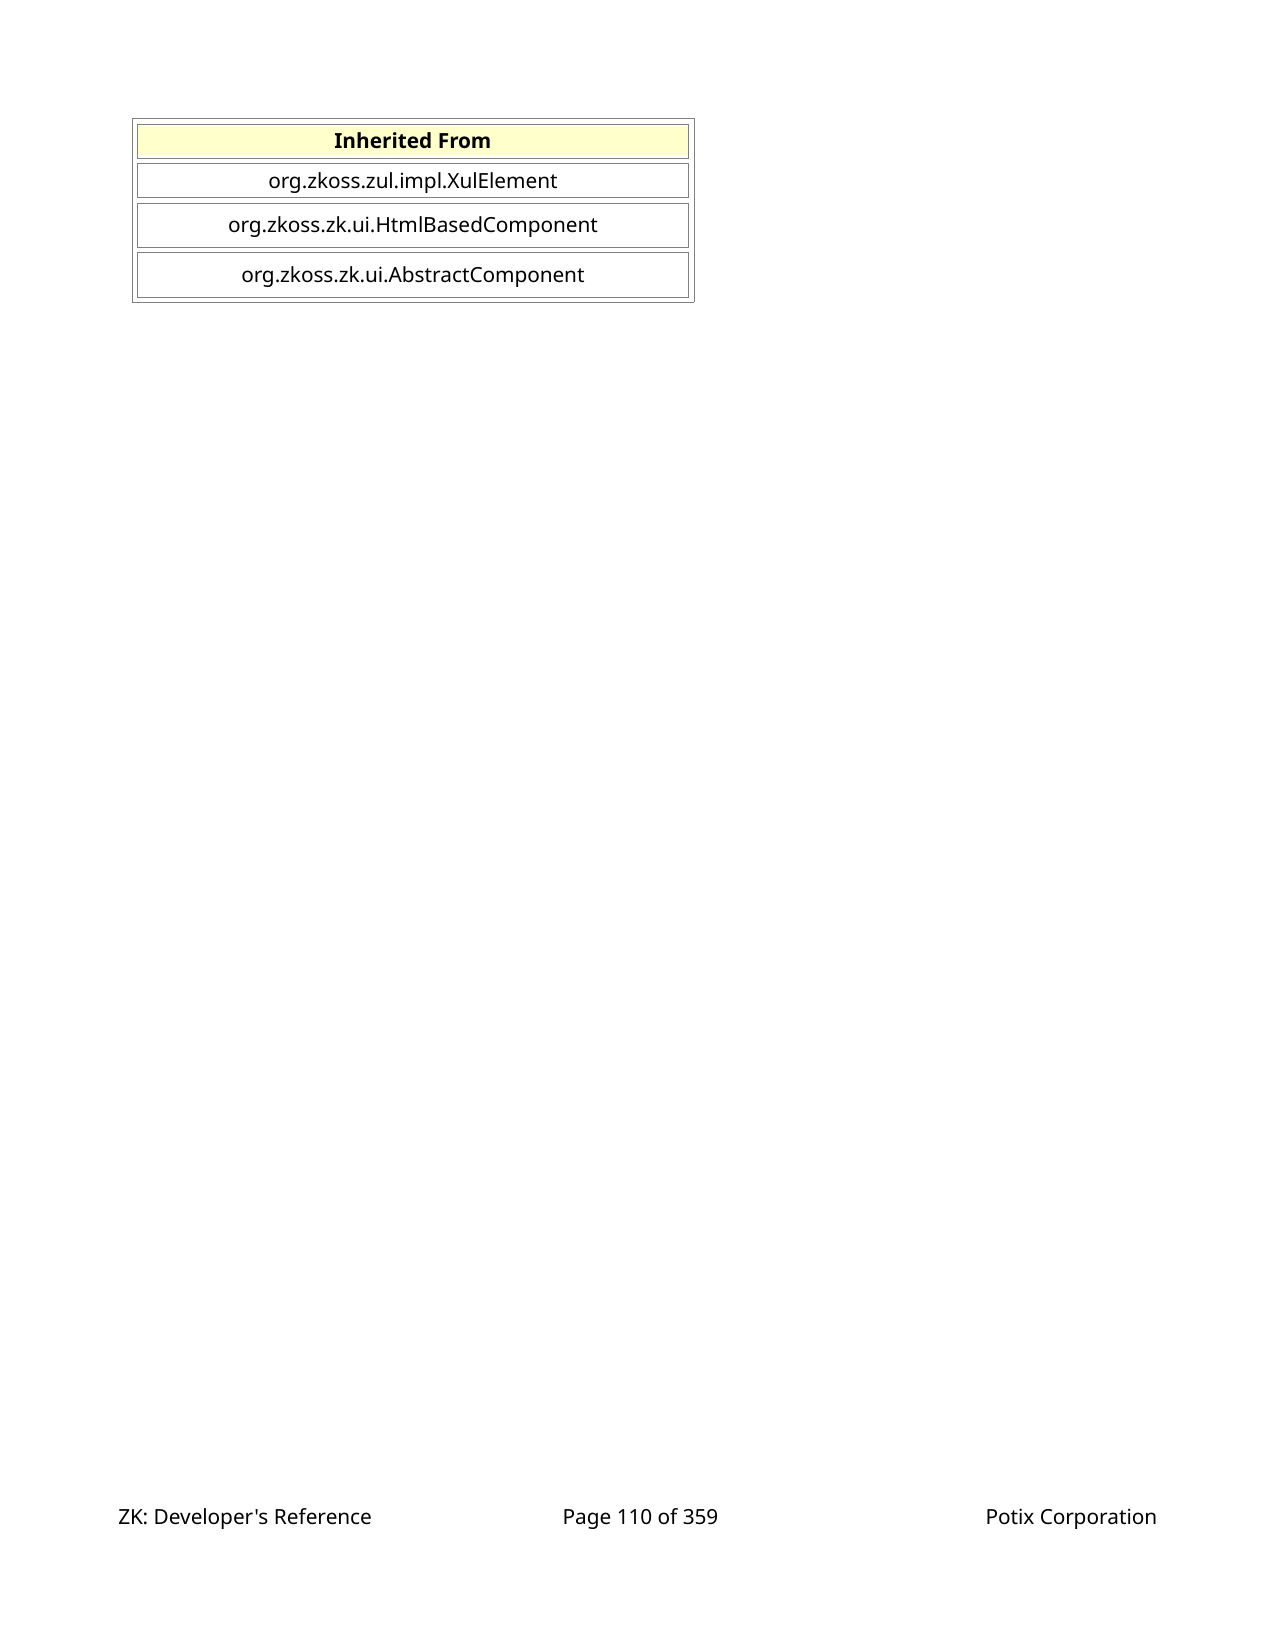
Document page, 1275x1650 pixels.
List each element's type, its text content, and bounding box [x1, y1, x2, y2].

table_header Inherited From [134, 119, 691, 158]
table_cell org.zkoss.zul.impl.XulElement [134, 158, 691, 197]
table_cell org.zkoss.zk.ui.HtmlBasedComponent [134, 197, 691, 247]
table_cell org.zkoss.zk.ui.AbstractComponent [134, 247, 691, 297]
